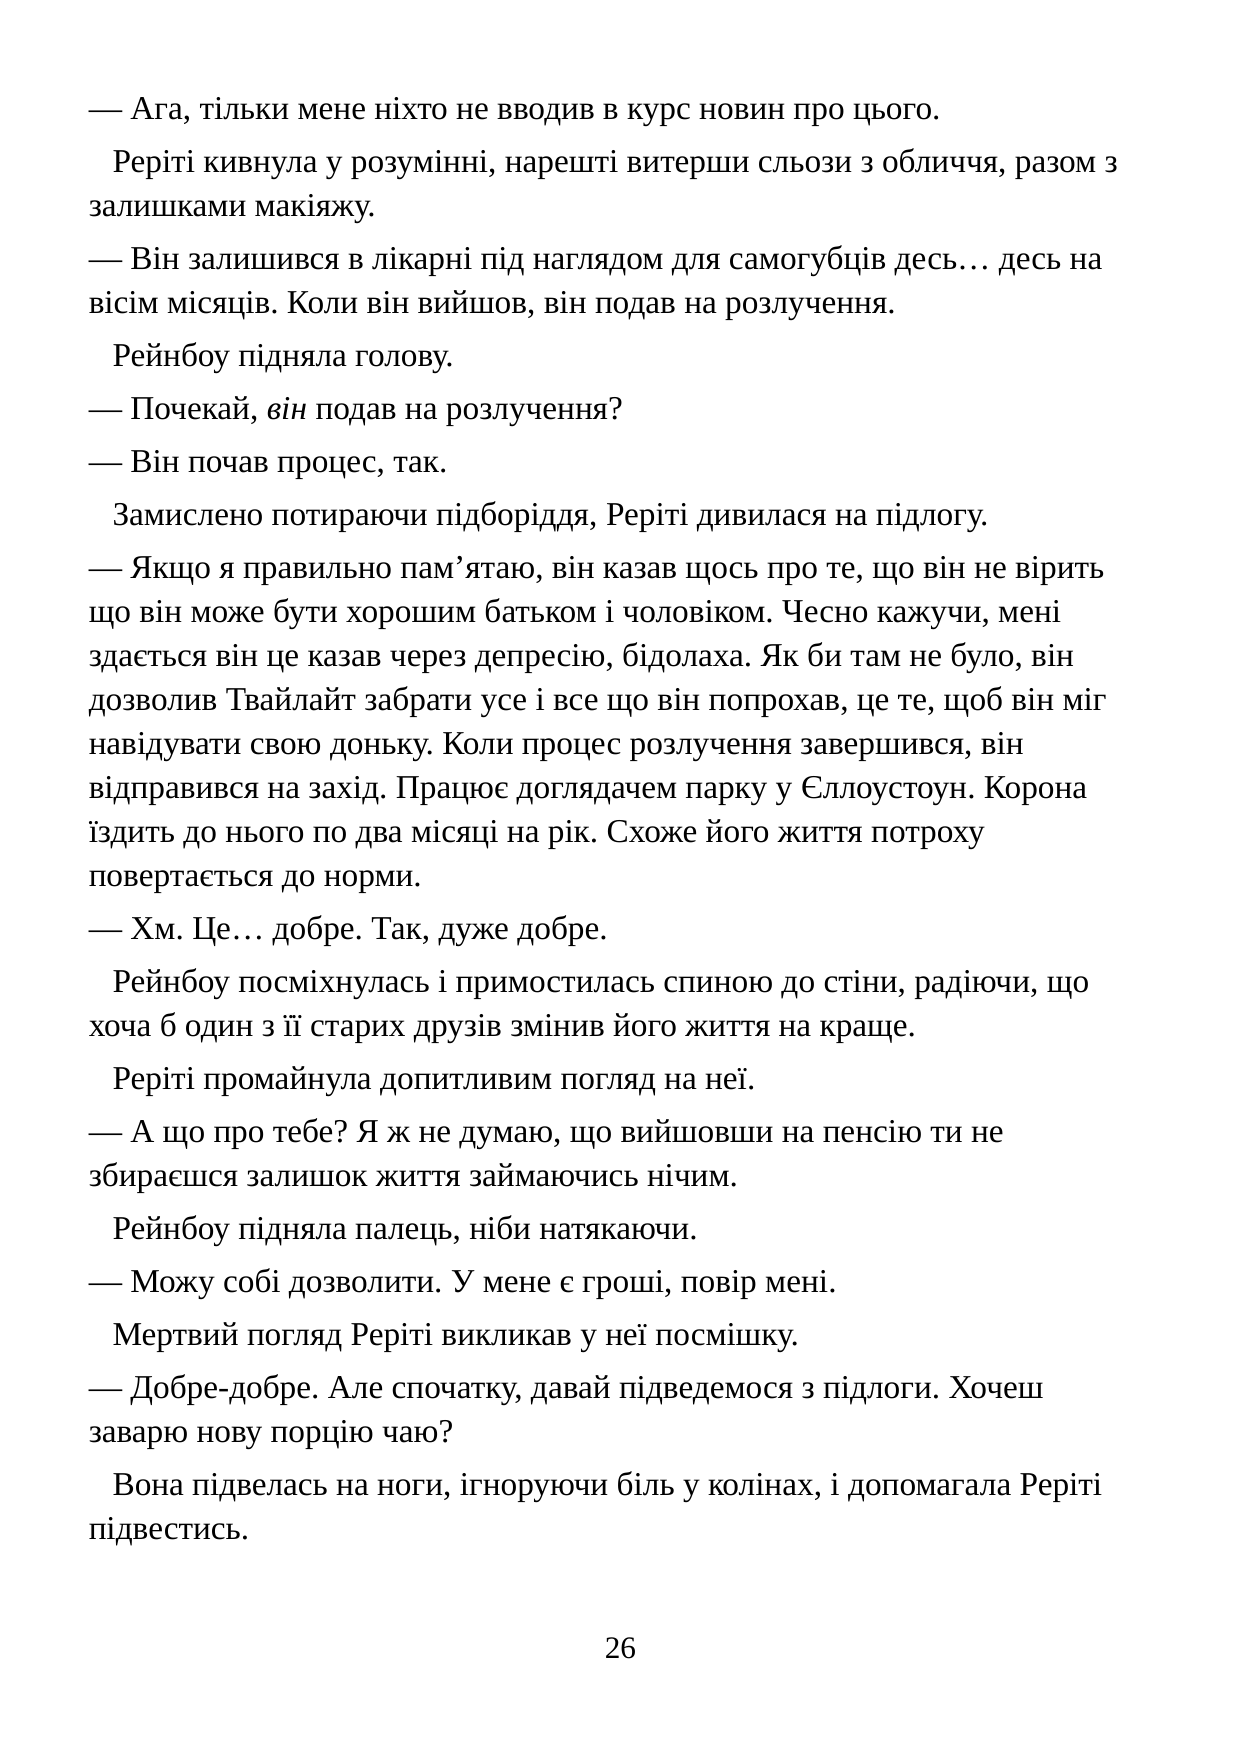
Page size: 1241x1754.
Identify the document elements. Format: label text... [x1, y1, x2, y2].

text Реріті кивнула у розумінні, нарешті витерши сльози з обличчя, разом з залишками макіяжу. [88, 141, 1152, 224]
text — Він залишився в лікарні під наглядом для самогубців десь… десь на вісім місяців. Коли він вийшов, він подав на розлучення. [88, 238, 1152, 321]
text Рейнбоу посміхнулась і примостилась спиною до стіни, радіючи, що хоча б один з її старих друзів змінив його життя на краще. [88, 961, 1152, 1044]
text — Почекай, він подав на розлучення? [88, 388, 1152, 427]
text Вона підвелась на ноги, ігноруючи біль у колінах, і допомагала Реріті підвестись. [88, 1464, 1152, 1546]
text Рейнбоу підняла голову. [88, 335, 1152, 374]
text — А що про тебе? Я ж не думаю, що вийшовши на пенсію ти не збираєшся залишок життя займаючись нічим. [88, 1111, 1152, 1194]
text — Хм. Це… добре. Так, дуже добре. [88, 908, 1152, 947]
text Реріті промайнула допитливим погляд на неї. [88, 1058, 1152, 1097]
text Мертвий погляд Реріті викликав у неї посмішку. [88, 1314, 1152, 1352]
text — Можу собі дозволити. У мене є гроші, повір мені. [88, 1261, 1152, 1299]
text — Добре‐добре. Але спочатку, давай підведемося з підлоги. Хочеш заварю нову порцію чаю? [88, 1367, 1152, 1449]
text — Якщо я правильно пам’ятаю, він казав щось про те, що він не вірить що він може бути хорошим батьком і чоловіком. Чесно кажучи, мені здається він це казав через депресію, бідолаха. Як би там не було, він дозволив Твайлайт забрати усе і все що він попрохав, це те, щоб він міг навідувати свою доньку. Коли процес розлучення завершився, він відправився на захід. Працює доглядачем парку у Єллоустоун. Корона їздить до нього по два місяці на рік. Схоже його життя потроху повертається до норми. [88, 547, 1152, 894]
text — Він почав процес, так. [88, 441, 1152, 479]
text Рейнбоу підняла палець, ніби натякаючи. [88, 1208, 1152, 1247]
text Замислено потираючи підборіддя, Реріті дивилася на підлогу. [88, 494, 1152, 532]
text — Ага, тільки мене ніхто не вводив в курс новин про цього. [88, 88, 1152, 127]
